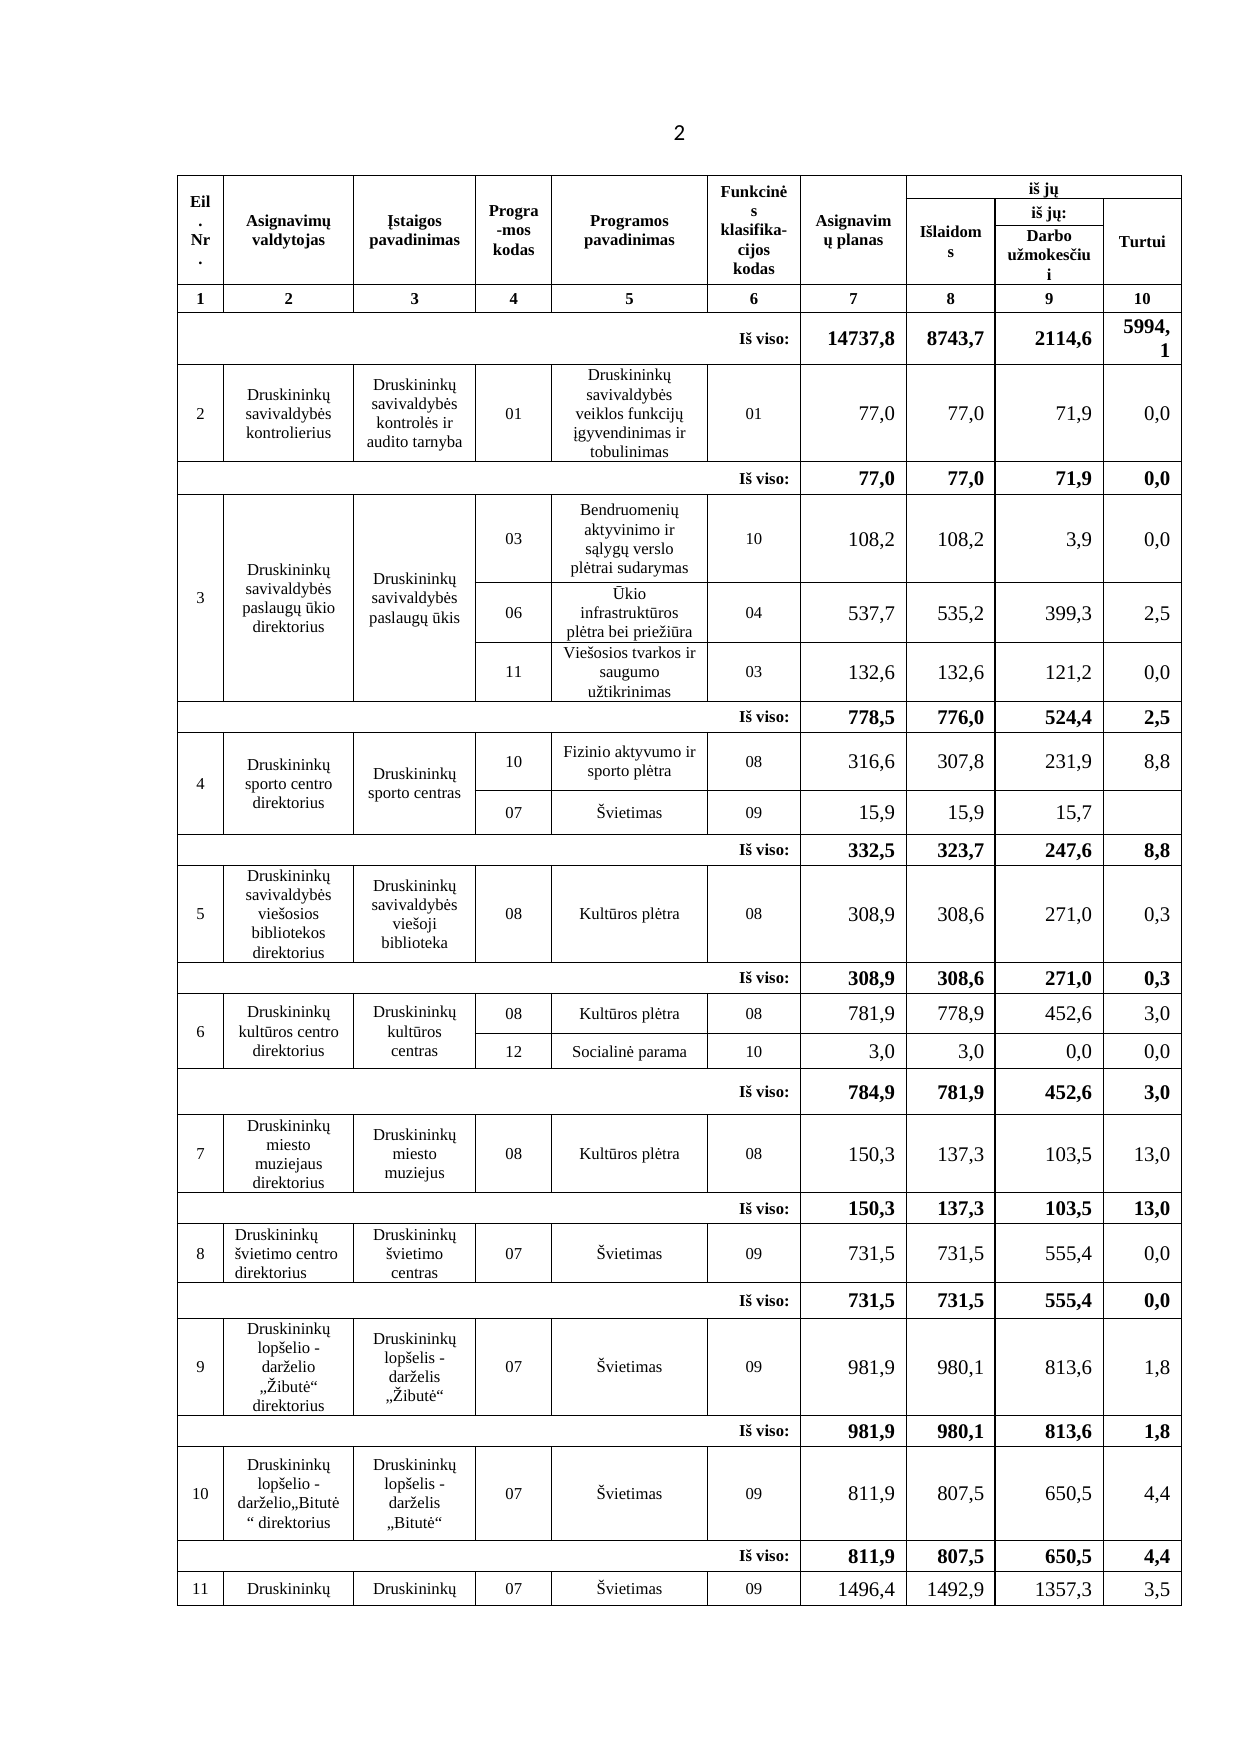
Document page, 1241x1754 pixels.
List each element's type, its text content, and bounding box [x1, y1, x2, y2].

table_cell 323,7 [907, 835, 994, 865]
table_cell 555,4 [996, 1283, 1103, 1318]
table_cell 07 [476, 1319, 551, 1415]
table_cell 1,8 [1104, 1416, 1181, 1446]
table_cell 316,6 [801, 733, 906, 790]
table_cell 77,0 [801, 365, 906, 461]
table_cell Druskininkų savivaldybės paslaugų ūkio direktorius [224, 495, 353, 701]
table_header Įstaigos pavadinimas [354, 176, 475, 283]
table_cell 537,7 [801, 583, 906, 642]
table_cell 10 [1104, 285, 1181, 312]
table_cell Iš viso: [178, 462, 800, 494]
table_cell Druskininkų kultūros centras [354, 994, 475, 1068]
table_cell 8 [178, 1224, 223, 1282]
table_cell 1492,9 [907, 1572, 994, 1605]
table_cell 108,2 [907, 495, 994, 582]
table_cell 807,5 [907, 1541, 994, 1571]
table_cell 776,0 [907, 702, 994, 732]
table_cell Druskininkų [224, 1572, 353, 1605]
table_cell 15,9 [907, 791, 994, 833]
table_cell 0,0 [1104, 1283, 1181, 1318]
table_cell 0,0 [1104, 1034, 1181, 1068]
table_cell 4,4 [1104, 1541, 1181, 1571]
table_cell 778,5 [801, 702, 906, 732]
table_cell Druskininkų švietimo centro direktorius [224, 1224, 353, 1282]
table_cell Socialinė parama [552, 1034, 707, 1068]
table_cell 778,9 [907, 994, 994, 1033]
table_cell 3,0 [801, 1034, 906, 1068]
table_cell 332,5 [801, 835, 906, 865]
table_cell 07 [476, 1224, 551, 1282]
table_cell 08 [476, 994, 551, 1033]
table_cell 08 [708, 994, 800, 1033]
table_cell Druskininkų savivaldybės kontrolės ir audito tarnyba [354, 365, 475, 461]
table_cell 1,8 [1104, 1319, 1181, 1415]
table_cell Iš viso: [178, 1193, 800, 1223]
table_cell 09 [708, 791, 800, 833]
table_cell 731,5 [801, 1224, 906, 1282]
table_cell Turtui [1104, 199, 1181, 283]
table_cell 0,0 [1104, 365, 1181, 461]
table_cell 15,9 [801, 791, 906, 833]
table_cell 9 [178, 1319, 223, 1415]
table_cell 308,6 [907, 866, 994, 962]
table_cell 14737,8 [801, 313, 906, 364]
table_cell 3,5 [1104, 1572, 1181, 1605]
table_cell 2,5 [1104, 702, 1181, 732]
table_cell 8,8 [1104, 733, 1181, 790]
table_cell 8 [907, 285, 994, 312]
table_cell 03 [476, 495, 551, 582]
table_cell Iš viso: [178, 1541, 800, 1571]
table_cell Fizinio aktyvumo ir sporto plėtra [552, 733, 707, 790]
table_cell 108,2 [801, 495, 906, 582]
table_cell Viešosios tvarkos ir saugumo užtikrinimas [552, 643, 707, 701]
table_cell Druskininkų savivaldybės viešoji biblioteka [354, 866, 475, 962]
table_cell 03 [708, 643, 800, 701]
table_cell 980,1 [907, 1416, 994, 1446]
table_cell 121,2 [996, 643, 1103, 701]
table_cell 15,7 [996, 791, 1103, 833]
table_cell 13,0 [1104, 1115, 1181, 1192]
table_cell 4,4 [1104, 1447, 1181, 1540]
table_cell 0,0 [1104, 462, 1181, 494]
table_cell 71,9 [996, 365, 1103, 461]
table_cell 3,0 [1104, 1069, 1181, 1114]
table_cell 77,0 [907, 365, 994, 461]
table_cell 01 [708, 365, 800, 461]
table_cell 524,4 [996, 702, 1103, 732]
table_cell Druskininkų lopšelis - darželis „Žibutė“ [354, 1319, 475, 1415]
table_cell Druskininkų savivaldybės paslaugų ūkis [354, 495, 475, 701]
table_cell Švietimas [552, 791, 707, 833]
table_cell 9 [996, 285, 1103, 312]
table_cell 08 [476, 866, 551, 962]
table_cell 5994,1 [1104, 313, 1181, 364]
table_cell Iš viso: [178, 1283, 800, 1318]
table_cell 2,5 [1104, 583, 1181, 642]
table_cell 813,6 [996, 1319, 1103, 1415]
table_cell 981,9 [801, 1416, 906, 1446]
table_cell 980,1 [907, 1319, 994, 1415]
table_cell Druskininkų sporto centro direktorius [224, 733, 353, 833]
table_cell Druskininkų lopšelio - darželio„Bitutė“ direktorius [224, 1447, 353, 1540]
table_cell 399,3 [996, 583, 1103, 642]
table_cell 0,3 [1104, 866, 1181, 962]
table_cell Druskininkų savivaldybės veiklos funkcijų įgyvendinimas ir tobulinimas [552, 365, 707, 461]
table_cell 807,5 [907, 1447, 994, 1540]
table_cell Druskininkų kultūros centro direktorius [224, 994, 353, 1068]
table_cell 132,6 [801, 643, 906, 701]
table_cell 1 [178, 285, 223, 312]
table_cell Bendruomenių aktyvinimo ir sąlygų verslo plėtrai sudarymas [552, 495, 707, 582]
table_cell 452,6 [996, 1069, 1103, 1114]
table_cell 3 [178, 495, 223, 701]
table_cell Iš viso: [178, 313, 800, 364]
table_cell 132,6 [907, 643, 994, 701]
table_cell 06 [476, 583, 551, 642]
table_cell 731,5 [907, 1224, 994, 1282]
table_cell 811,9 [801, 1447, 906, 1540]
table_cell 535,2 [907, 583, 994, 642]
table_cell 10 [708, 1034, 800, 1068]
table_cell 0,3 [1104, 963, 1181, 993]
table_cell 04 [708, 583, 800, 642]
table_cell 09 [708, 1447, 800, 1540]
table_cell 4 [178, 733, 223, 833]
table_header Asignavimų valdytojas [224, 176, 353, 283]
table_cell 07 [476, 1572, 551, 1605]
table_cell 650,5 [996, 1541, 1103, 1571]
table_cell 271,0 [996, 963, 1103, 993]
table_cell 7 [178, 1115, 223, 1192]
table_cell Druskininkų miesto muziejaus direktorius [224, 1115, 353, 1192]
table_cell 781,9 [907, 1069, 994, 1114]
table_cell Iš viso: [178, 835, 800, 865]
table_cell Druskininkų sporto centras [354, 733, 475, 833]
table_header Programos pavadinimas [552, 176, 707, 283]
table_cell 08 [476, 1115, 551, 1192]
table_cell 452,6 [996, 994, 1103, 1033]
table_cell 308,9 [801, 963, 906, 993]
table_cell 8,8 [1104, 835, 1181, 865]
table_header Eil. Nr. [178, 176, 223, 283]
table_cell 07 [476, 791, 551, 833]
table_cell 103,5 [996, 1193, 1103, 1223]
table_cell 08 [708, 866, 800, 962]
table_cell 0,0 [1104, 1224, 1181, 1282]
table_cell Druskininkų lopšelis - darželis „Bitutė“ [354, 1447, 475, 1540]
table_cell 0,0 [1104, 643, 1181, 701]
table_cell 813,6 [996, 1416, 1103, 1446]
table_cell Iš viso: [178, 1069, 800, 1114]
table_cell 5 [178, 866, 223, 962]
table_cell 01 [476, 365, 551, 461]
table_cell Druskininkų lopšelio - darželio „Žibutė“ direktorius [224, 1319, 353, 1415]
table_cell 09 [708, 1572, 800, 1605]
table_cell Iš viso: [178, 1416, 800, 1446]
table_cell 784,9 [801, 1069, 906, 1114]
table_cell 11 [476, 643, 551, 701]
table_cell Druskininkų švietimo centras [354, 1224, 475, 1282]
table_cell 307,8 [907, 733, 994, 790]
table_cell Ūkio infrastruktūros plėtra bei priežiūra [552, 583, 707, 642]
table_cell 5 [552, 285, 707, 312]
table_cell 247,6 [996, 835, 1103, 865]
table_header Funkcinės klasifika-cijos kodas [708, 176, 800, 283]
table_cell 731,5 [801, 1283, 906, 1318]
table_cell 7 [801, 285, 906, 312]
table_cell 308,6 [907, 963, 994, 993]
table_cell 150,3 [801, 1193, 906, 1223]
table_cell 71,9 [996, 462, 1103, 494]
table_cell Druskininkų miesto muziejus [354, 1115, 475, 1192]
table_cell 137,3 [907, 1193, 994, 1223]
table_cell 0,0 [996, 1034, 1103, 1068]
table_cell 811,9 [801, 1541, 906, 1571]
table_cell 3 [354, 285, 475, 312]
table_cell Darbo užmokesčiui [996, 226, 1103, 283]
table_cell 308,9 [801, 866, 906, 962]
table_cell 650,5 [996, 1447, 1103, 1540]
table_cell 10 [178, 1447, 223, 1540]
table_cell 731,5 [907, 1283, 994, 1318]
table_cell 150,3 [801, 1115, 906, 1192]
table_cell 12 [476, 1034, 551, 1068]
table_cell 77,0 [801, 462, 906, 494]
table_cell [1104, 791, 1181, 833]
table_cell Švietimas [552, 1224, 707, 1282]
table_cell Iš viso: [178, 963, 800, 993]
table_cell 09 [708, 1319, 800, 1415]
table_cell 6 [178, 994, 223, 1068]
table_cell Kultūros plėtra [552, 866, 707, 962]
table_cell 08 [708, 733, 800, 790]
table_cell 2114,6 [996, 313, 1103, 364]
table_cell 103,5 [996, 1115, 1103, 1192]
table_cell 13,0 [1104, 1193, 1181, 1223]
table_cell 3,9 [996, 495, 1103, 582]
table_cell iš jų: [996, 199, 1103, 225]
table_cell 1357,3 [996, 1572, 1103, 1605]
table_cell 555,4 [996, 1224, 1103, 1282]
table_cell Iš viso: [178, 702, 800, 732]
table_header iš jų [907, 176, 1181, 198]
table_cell 231,9 [996, 733, 1103, 790]
table_cell 2 [178, 365, 223, 461]
table_cell 10 [708, 495, 800, 582]
table_cell 981,9 [801, 1319, 906, 1415]
table_header Asignavimų planas [801, 176, 906, 283]
table_header Progra-mos kodas [476, 176, 551, 283]
table_cell Švietimas [552, 1572, 707, 1605]
table_cell 4 [476, 285, 551, 312]
table_cell 77,0 [907, 462, 994, 494]
table_cell 8743,7 [907, 313, 994, 364]
table_cell 137,3 [907, 1115, 994, 1192]
table_cell 6 [708, 285, 800, 312]
table_cell Išlaidoms [907, 199, 994, 283]
table_cell 0,0 [1104, 495, 1181, 582]
table_cell 07 [476, 1447, 551, 1540]
table_cell Kultūros plėtra [552, 1115, 707, 1192]
table_cell Druskininkų savivaldybės kontrolierius [224, 365, 353, 461]
table_cell 3,0 [1104, 994, 1181, 1033]
table_cell Druskininkų [354, 1572, 475, 1605]
table_cell 781,9 [801, 994, 906, 1033]
table_cell 09 [708, 1224, 800, 1282]
table_cell 271,0 [996, 866, 1103, 962]
table_cell 1496,4 [801, 1572, 906, 1605]
table_cell Druskininkų savivaldybės viešosios bibliotekos direktorius [224, 866, 353, 962]
table_cell Švietimas [552, 1447, 707, 1540]
table_cell 08 [708, 1115, 800, 1192]
table_cell 11 [178, 1572, 223, 1605]
table_cell 2 [224, 285, 353, 312]
table_cell Kultūros plėtra [552, 994, 707, 1033]
table_cell 10 [476, 733, 551, 790]
table_cell 3,0 [907, 1034, 994, 1068]
table_cell Švietimas [552, 1319, 707, 1415]
